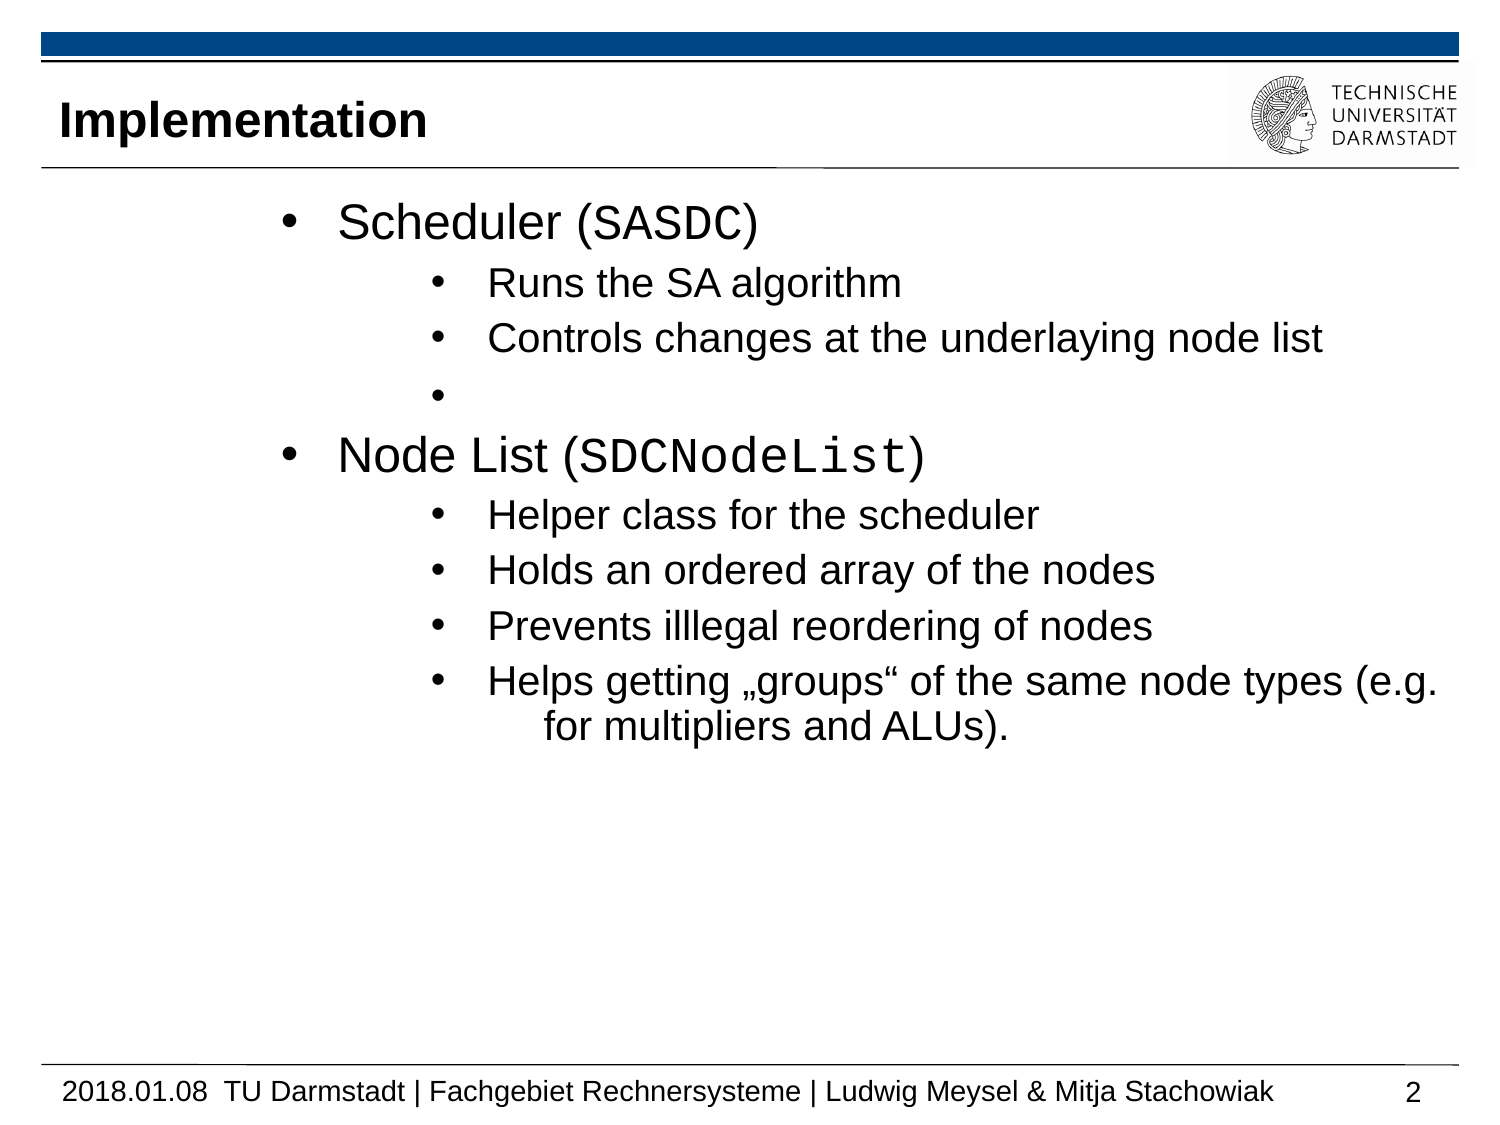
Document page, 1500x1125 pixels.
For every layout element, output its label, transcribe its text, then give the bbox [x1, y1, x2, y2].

text_box TU Darmstadt | Fachgebiet Rechnersysteme | Ludwig Meysel & Mitja Stachowiak [35, 1074, 1464, 1125]
list Scheduler (SASDC) Runs the SA algorithm Controls changes at the underlaying node list Node List (SDCNodeList) Helper class for the scheduler Holds an ordered array of the nodes Prevents illlegal reordering of nodes Helps getting „groups“ of the same node types (e.g. for multipliers and ALUs). [41, 189, 1459, 1060]
title Implementation [58, 86, 1187, 148]
picture [1228, 62, 1477, 168]
